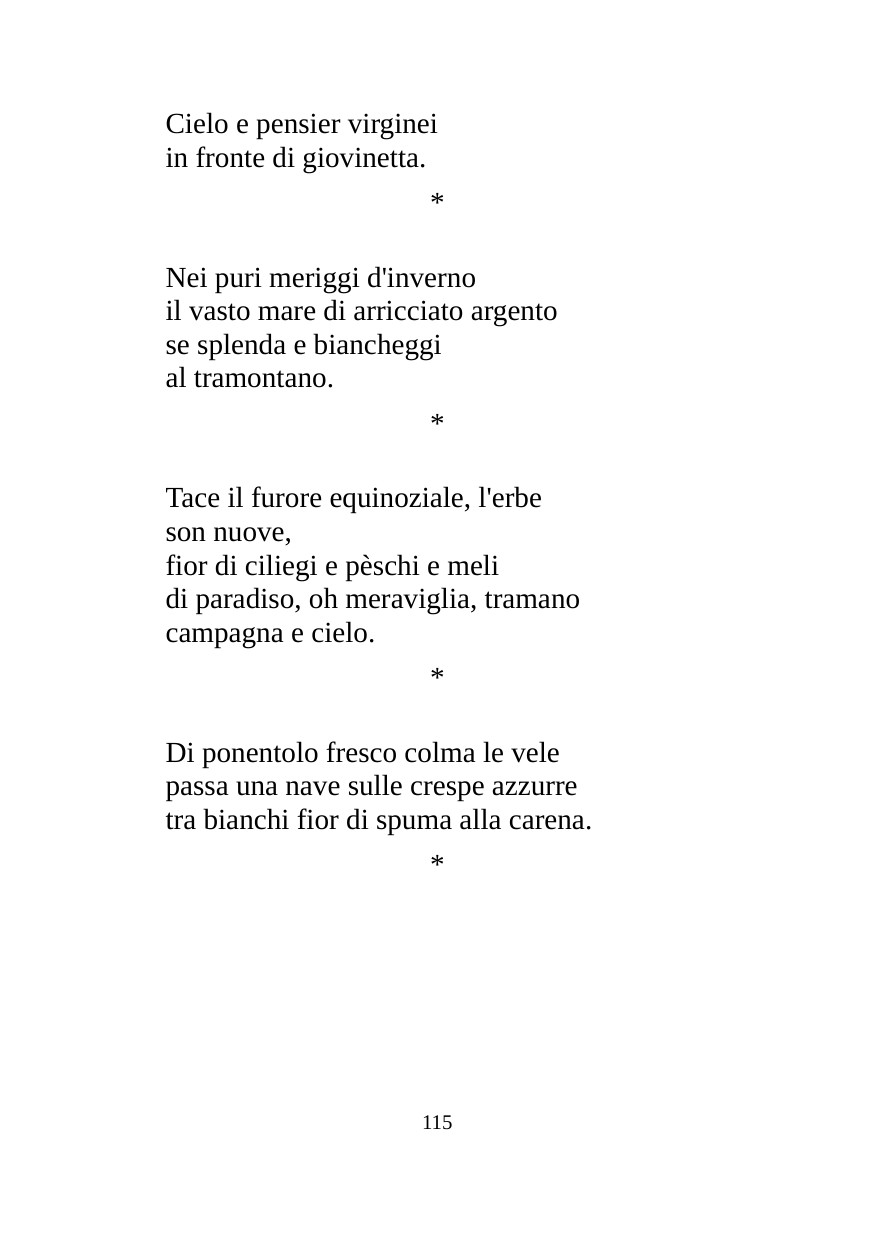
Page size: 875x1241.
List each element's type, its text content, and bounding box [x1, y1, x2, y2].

text Nei puri meriggi d'inverno il vasto mare di arricciato argento se splenda e biancheggi al tramontano. [165, 260, 768, 394]
text Cielo e pensier virginei in fronte di giovinetta. [165, 106, 768, 173]
text * [106, 185, 768, 219]
text * [106, 406, 768, 439]
text Di ponentolo fresco colma le vele passa una nave sulle crespe azzurre tra bianchi fior di spuma alla carena. [165, 735, 768, 836]
text * [106, 660, 768, 694]
text Tace il furore equinoziale, l'erbe son nuove, fior di ciliegi e pèschi e meli di paradiso, oh meraviglia, tramano campagna e cielo. [165, 481, 768, 648]
text * [106, 847, 768, 881]
